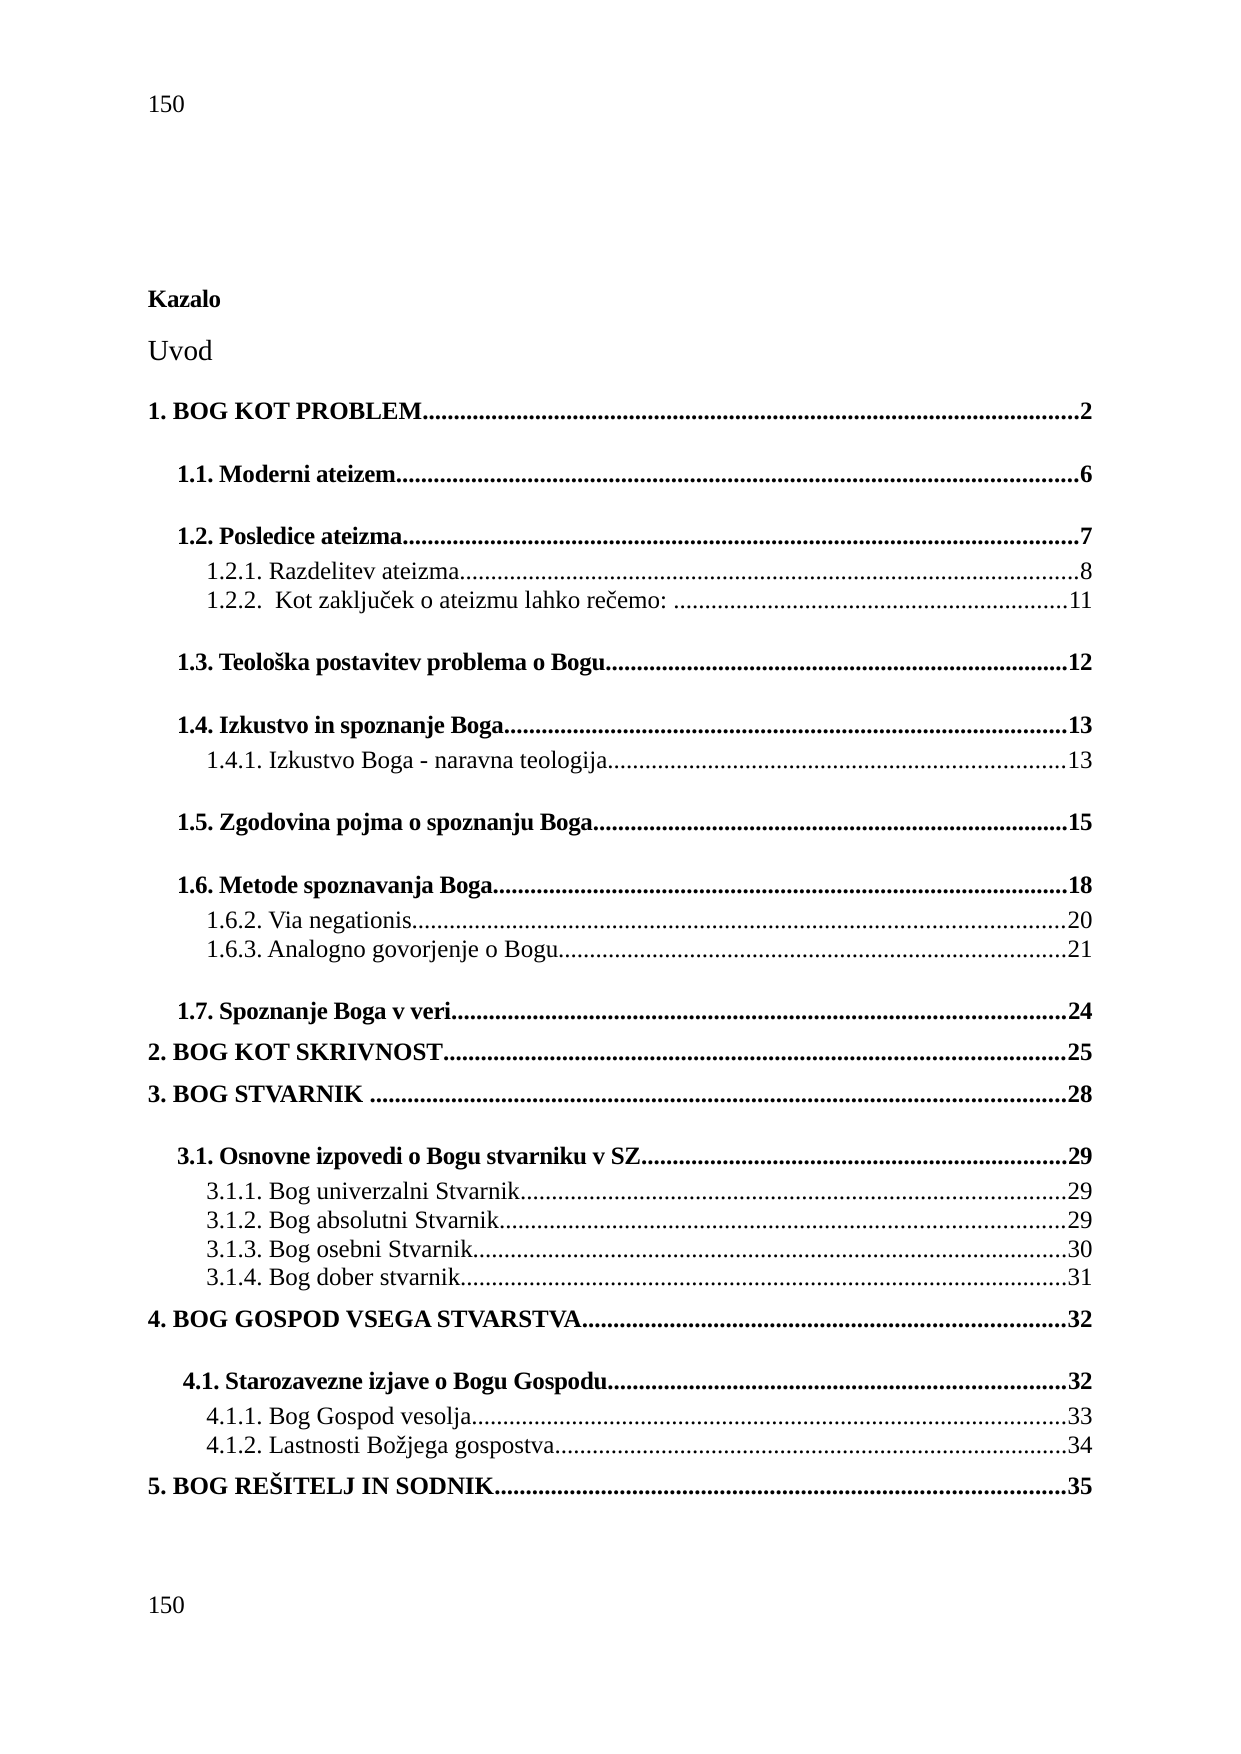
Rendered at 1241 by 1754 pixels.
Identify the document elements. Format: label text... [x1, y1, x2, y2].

text 3.1.2. Bog absolutni Stvarnik 29 [206, 1205, 1092, 1234]
text 1.4.1. Izkustvo Boga - naravna teologija 13 [206, 745, 1092, 774]
text 1.1. Moderni ateizem 6 [177, 450, 1092, 487]
text 4.1.1. Bog Gospod vesolja 33 [206, 1401, 1092, 1430]
text 5. BOG REŠITELJ IN SODNIK 35 [148, 1471, 1092, 1500]
text 1.5. Zgodovina pojma o spoznanju Boga 15 [177, 799, 1092, 836]
text 3.1. Osnovne izpovedi o Bogu stvarniku v SZ 29 [177, 1132, 1092, 1170]
text 1.6.3. Analogno govorjenje o Bogu 21 [206, 934, 1092, 962]
text 1.3. Teološka postavitev problema o Bogu 12 [177, 639, 1092, 676]
text 1. BOG KOT PROBLEM 2 [148, 396, 1092, 425]
text 2. BOG KOT SKRIVNOST 25 [148, 1037, 1092, 1066]
text 4.1. Starozavezne izjave o Bogu Gospodu 32 [177, 1357, 1092, 1395]
text Uvod [148, 333, 1092, 367]
text 3.1.4. Bog dober stvarnik 31 [206, 1262, 1092, 1291]
text 1.2. Posledice ateizma 7 [177, 512, 1092, 550]
subtitle Kazalo [148, 284, 1092, 313]
text 3.1.1. Bog univerzalni Stvarnik 29 [206, 1176, 1092, 1205]
text 3.1.3. Bog osebni Stvarnik 30 [206, 1234, 1092, 1262]
text 1.2.2. Kot zaključek o ateizmu lahko rečemo: 11 [206, 585, 1092, 614]
text 4.1.2. Lastnosti Božjega gospostva 34 [206, 1430, 1092, 1459]
text 1.2.1. Razdelitev ateizma 8 [206, 556, 1092, 585]
text 3. BOG STVARNIK 28 [148, 1079, 1092, 1107]
text 4. BOG GOSPOD VSEGA STVARSTVA 32 [148, 1304, 1092, 1332]
text 1.7. Spoznanje Boga v veri 24 [177, 987, 1092, 1025]
text 1.6.2. Via negationis 20 [206, 905, 1092, 934]
text 1.4. Izkustvo in spoznanje Boga 13 [177, 701, 1092, 739]
text 1.6. Metode spoznavanja Boga 18 [177, 861, 1092, 899]
